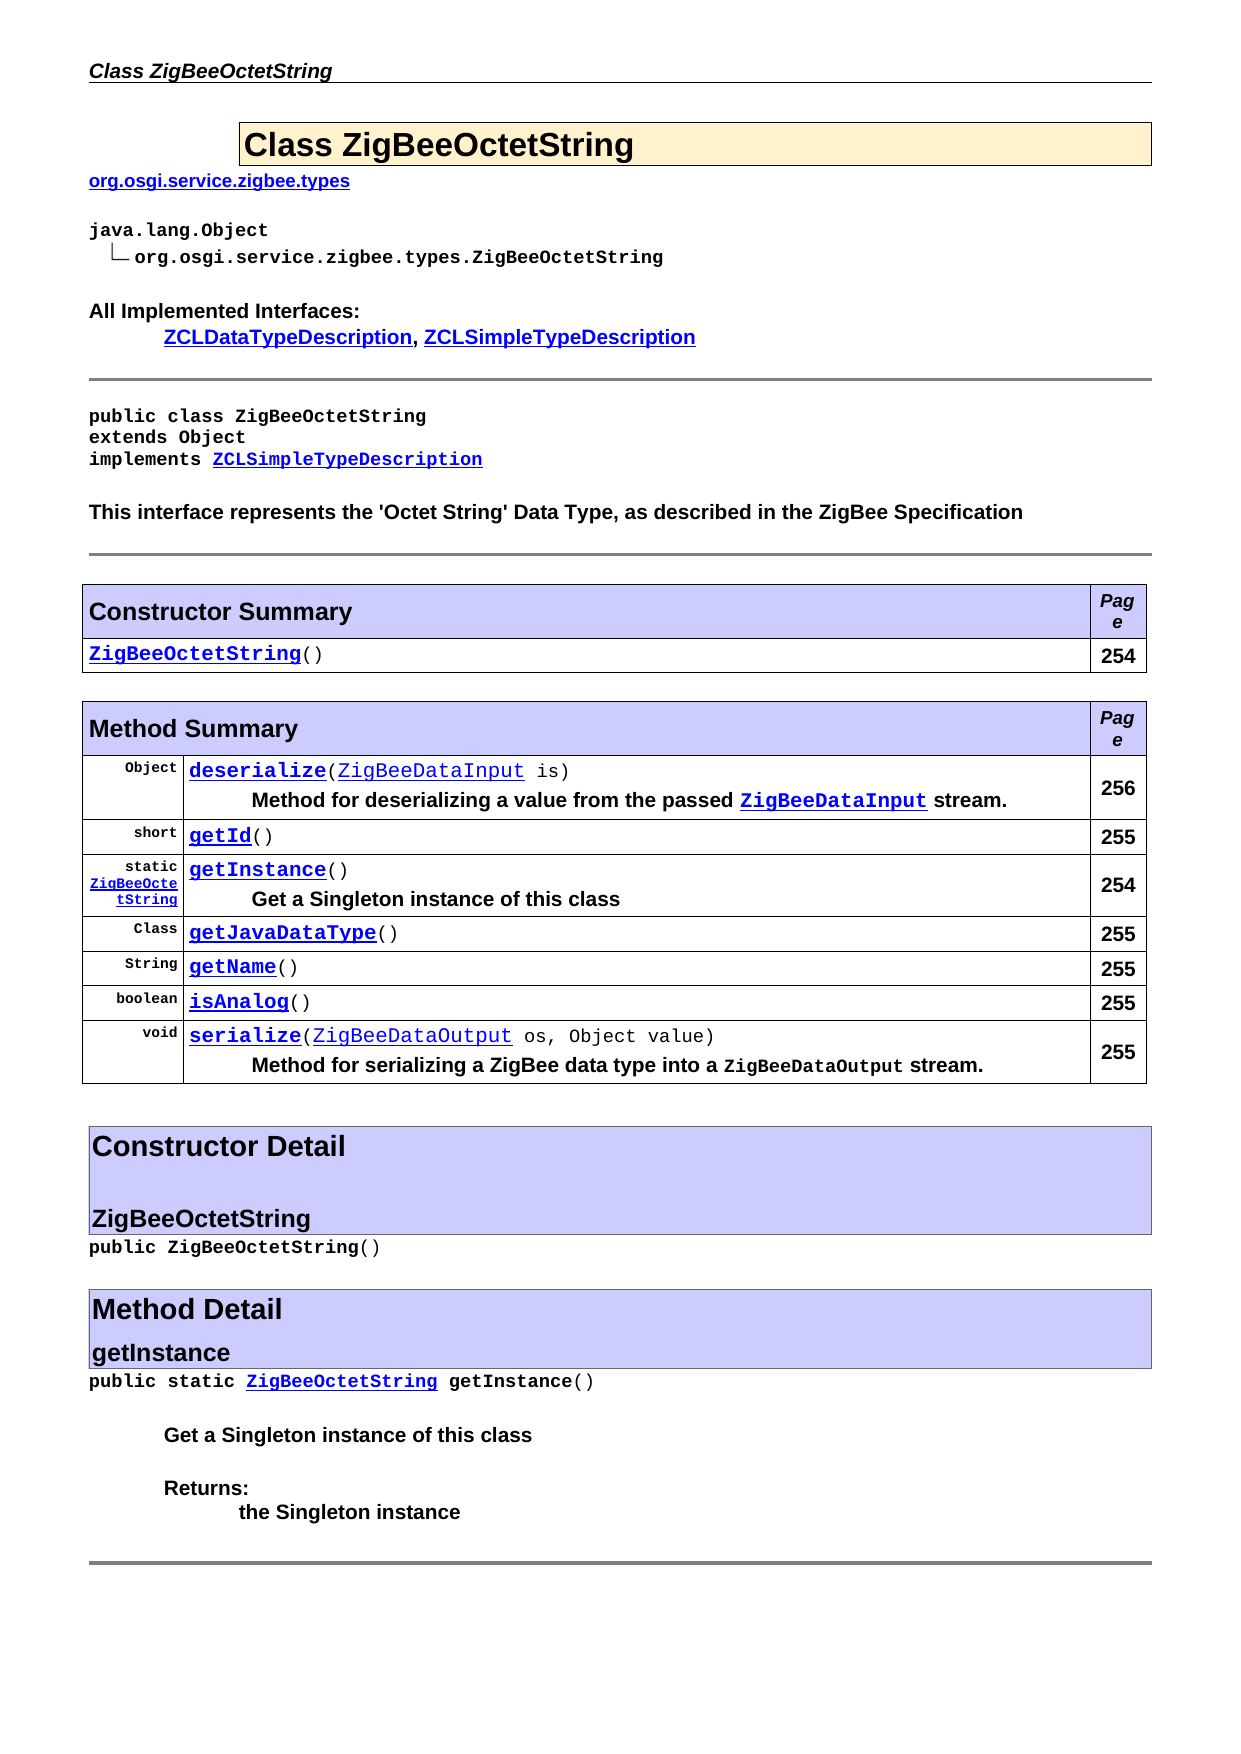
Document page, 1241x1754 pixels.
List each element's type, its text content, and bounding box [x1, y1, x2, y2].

text implements ZCLSimpleTypeDescription [88, 449, 1152, 471]
table_cell String [83, 952, 183, 985]
text Returns: [163, 1476, 1152, 1500]
table_cell 255 [1091, 820, 1146, 853]
table_cell 254 [1091, 855, 1146, 916]
picture [111, 241, 135, 264]
table_cell 255 [1091, 1021, 1146, 1083]
table_cell isAnalog() [184, 986, 1090, 1020]
text Get a Singleton instance of this class [163, 1423, 1152, 1447]
table_cell 255 [1091, 952, 1146, 985]
text org.osgi.service.zigbee.types [88, 170, 1152, 191]
table_cell getInstance() Get a Singleton instance of this class [184, 855, 1090, 916]
table_cell getName() [184, 952, 1090, 985]
table_cell deserialize(ZigBeeDataInput is) Method for deserializing a value from the passed ZigBeeDataInput stream. [184, 756, 1090, 819]
table_header Page [1091, 585, 1146, 638]
subtitle ZigBeeOctetString [90, 1200, 1151, 1234]
text public ZigBeeOctetString() [88, 1238, 1152, 1259]
text This interface represents the 'Octet String' Data Type, as described in the ZigBee Specification [88, 500, 1152, 524]
subtitle All Implemented Interfaces: [88, 298, 1152, 322]
table_cell 255 [1091, 986, 1146, 1020]
table_cell serialize(ZigBeeDataOutput os, Object value) Method for serializing a ZigBee data type into a ZigBeeDataOutput stream. [184, 1021, 1090, 1083]
subtitle Class ZigBeeOctetString [240, 123, 1151, 165]
subtitle Method Detail [90, 1290, 1151, 1325]
table_cell static ZigBeeOctetString [83, 855, 183, 916]
table_header Page [1091, 702, 1146, 755]
table_cell 256 [1091, 756, 1146, 819]
table_cell Object [83, 756, 183, 819]
table_cell short [83, 820, 183, 853]
subtitle Constructor Detail [90, 1127, 1151, 1162]
text ZCLDataTypeDescription, ZCLSimpleTypeDescription [163, 325, 1152, 349]
table_cell getId() [184, 820, 1090, 853]
table_cell Class [83, 917, 183, 951]
text public static ZigBeeOctetString getInstance() [88, 1372, 1152, 1393]
table_header Method Summary [83, 702, 1090, 755]
table_cell void [83, 1021, 183, 1083]
text org.osgi.service.zigbee.types.ZigBeeOctetString [88, 242, 1152, 269]
text public class ZigBeeOctetString [88, 407, 1152, 428]
text extends Object [88, 428, 1152, 449]
table_cell getJavaDataType() [184, 917, 1090, 951]
table_cell 255 [1091, 917, 1146, 951]
table_header Constructor Summary [83, 585, 1090, 638]
text java.lang.Object [88, 221, 1152, 242]
text the Singleton instance [238, 1500, 1152, 1524]
table_cell 254 [1091, 639, 1146, 672]
table_cell ZigBeeOctetString() [83, 639, 1090, 672]
table_cell boolean [83, 986, 183, 1020]
subtitle getInstance [90, 1334, 1151, 1368]
